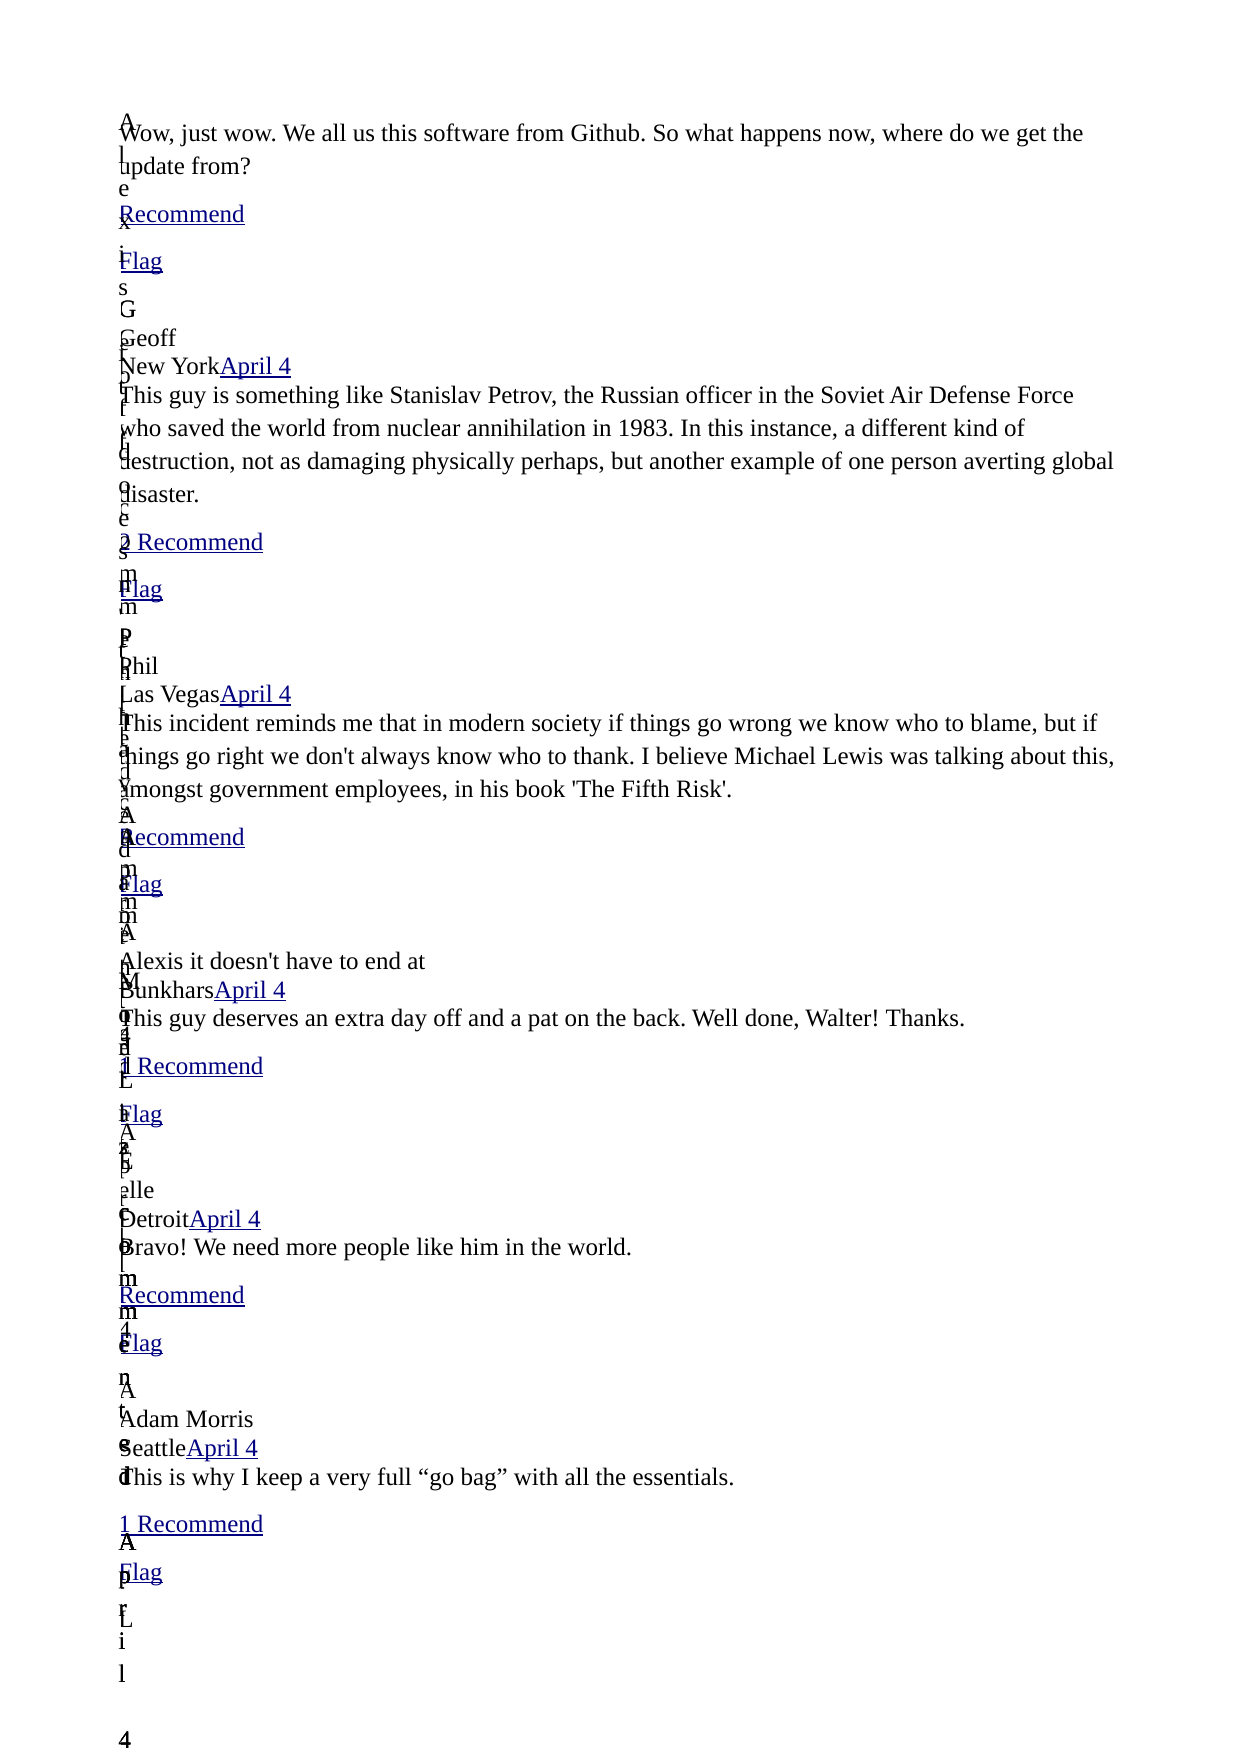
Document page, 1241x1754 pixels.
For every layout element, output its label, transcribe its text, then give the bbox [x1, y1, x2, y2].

text Phil [122, 651, 1122, 679]
text Adam Morris [121, 1404, 1122, 1433]
text Flag [121, 574, 1122, 603]
text Recommend [121, 199, 1122, 227]
text Alexis it doesn't have to end at [121, 946, 1122, 975]
text Recommend [121, 822, 1122, 851]
text BunkharsApril 4 [122, 975, 1122, 1003]
text Geoff [121, 323, 1122, 351]
text E [122, 1146, 1122, 1175]
text DetroitApril 4 [121, 1204, 1122, 1232]
text G [121, 294, 1122, 323]
text New YorkApril 4 [121, 351, 1122, 380]
text Flag [121, 1328, 1122, 1356]
text Wow, just wow. We all us this software from Github. So what happens now, where do we get the update from? [121, 118, 1122, 180]
text Flag [121, 246, 1122, 275]
text Las VegasApril 4 [121, 679, 1122, 708]
text 1 Recommend [121, 1509, 1122, 1538]
text 2 Recommend [121, 527, 1122, 556]
text This incident reminds me that in modern society if things go wrong we know who to blame, but if things go right we don't always know who to thank. I believe Michael Lewis was talking about this, amongst government employees, in his book 'The Fifth Risk'. [121, 708, 1122, 803]
text Recommend [121, 1280, 1122, 1309]
text This guy is something like Stanislav Petrov, the Russian officer in the Soviet Air Defense Force who saved the world from nuclear annihilation in 1983. In this instance, a different kind of destruction, not as damaging physically perhaps, but another example of one person averting global disaster. [121, 380, 1122, 508]
text This is why I keep a very full “go bag” with all the essentials. [121, 1462, 1122, 1490]
text P [121, 622, 1122, 651]
text Flag [121, 869, 1122, 898]
text Flag [121, 1099, 1122, 1127]
text This guy deserves an extra day off and a pat on the back. Well done, Walter! Thanks. [121, 1003, 1122, 1032]
text L [121, 1604, 1122, 1633]
text elle [121, 1175, 1122, 1204]
text 1 Recommend [121, 1051, 1122, 1080]
text A [121, 1375, 1122, 1404]
text SeattleApril 4 [121, 1433, 1122, 1462]
text A [121, 917, 1122, 946]
text Bravo! We need more people like him in the world. [122, 1232, 1122, 1261]
text Flag [121, 1557, 1122, 1586]
